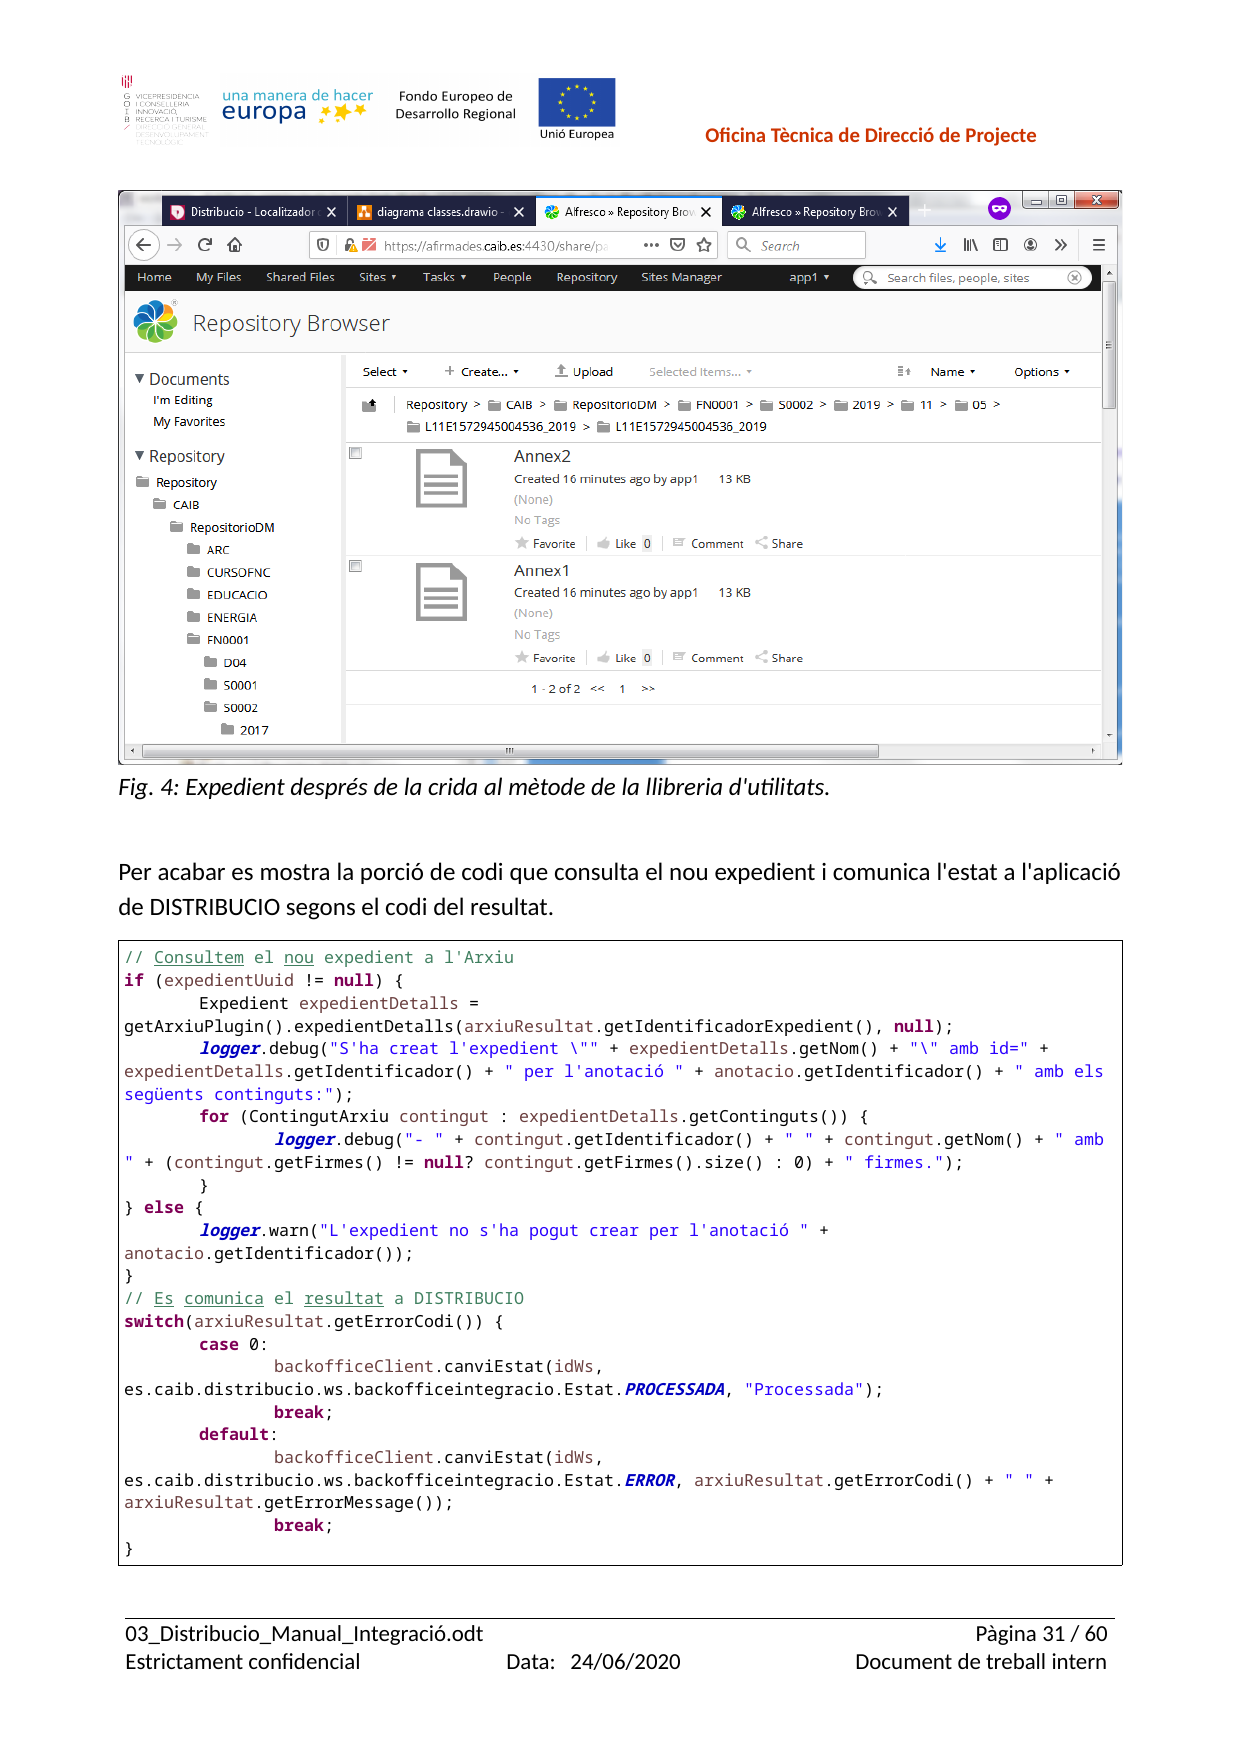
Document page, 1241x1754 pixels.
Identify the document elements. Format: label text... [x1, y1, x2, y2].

picture [118, 190, 1123, 765]
text Per acabar es mostra la porció de codi que consulta el nou expedient i comunica l'estat a l'aplicació de DISTRIBUCIO segons el codi del resultat. [118, 856, 1122, 921]
picture [118, 73, 213, 147]
picture [219, 73, 621, 147]
text Fig. 4: Expedient després de la crida al mètode de la llibreria d'utilitats. [118, 765, 1122, 802]
table_header // Consultem el nou expedient a l'Arxiu if (expedientUuid != null) { Expedient expedientDetalls = getArxiuPlugin().expedientDetalls(arxiuResultat.getIdentificadorExpedient(), null); logger.debug("S'ha creat l'expedient \"" + expedientDetalls.getNom() + "\" amb id=" + expedientDetalls.getIdentificador() + " per l'anotació " + anotacio.getIdentificador() + " amb els següents continguts:"); for (ContingutArxiu contingut : expedientDetalls.getContinguts()) { logger.debug("- " + contingut.getIdentificador() + " " + contingut.getNom() + " amb " + (contingut.getFirmes() != null? contingut.getFirmes().size() : 0) + " firmes."); } } else { logger.warn("L'expedient no s'ha pogut crear per l'anotació " + anotacio.getIdentificador()); } // Es comunica el resultat a DISTRIBUCIO switch(arxiuResultat.getErrorCodi()) { case 0: backofficeClient.canviEstat(idWs, es.caib.distribucio.ws.backofficeintegracio.Estat.PROCESSADA, "Processada"); break; default: backofficeClient.canviEstat(idWs, es.caib.distribucio.ws.backofficeintegracio.Estat.ERROR, arxiuResultat.getErrorCodi() + " " + arxiuResultat.getErrorMessage()); break; } [119, 941, 1122, 1565]
